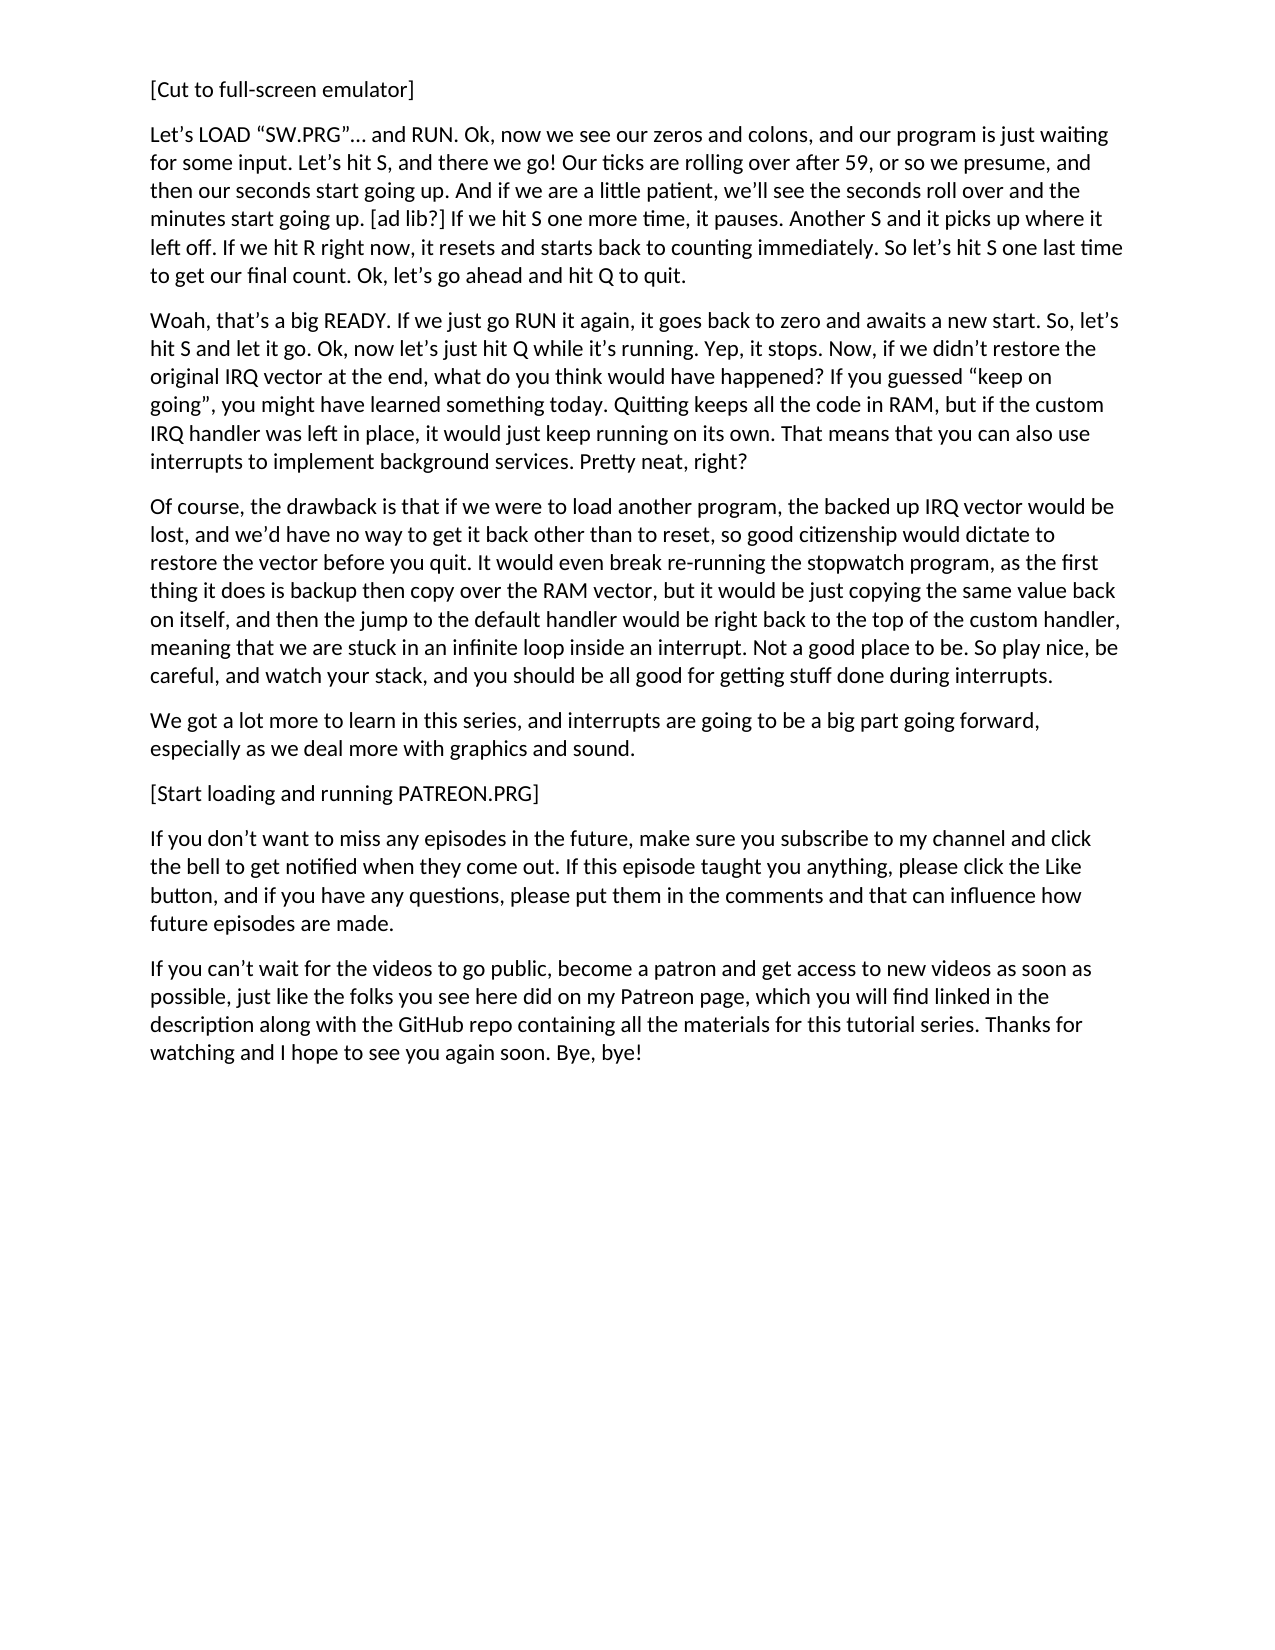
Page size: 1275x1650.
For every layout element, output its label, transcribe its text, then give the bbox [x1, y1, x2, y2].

text We got a lot more to learn in this series, and interrupts are going to be a big part going forward, especially as we deal more with graphics and sound. [150, 706, 1125, 762]
text [Cut to full-screen emulator] [150, 75, 1125, 103]
text If you don’t want to miss any episodes in the future, make sure you subscribe to my channel and click the bell to get notified when they come out. If this episode taught you anything, please click the Like button, and if you have any questions, please put them in the comments and that can influence how future episodes are made. [150, 824, 1125, 937]
text [Start loading and running PATREON.PRG] [150, 779, 1125, 807]
text Woah, that’s a big READY. If we just go RUN it again, it goes back to zero and awaits a new start. So, let’s hit S and let it go. Ok, now let’s just hit Q while it’s running. Yep, it stops. Now, if we didn’t restore the original IRQ vector at the end, what do you think would have happened? If you guessed “keep on going”, you might have learned something today. Quitting keeps all the code in RAM, but if the custom IRQ handler was left in place, it would just keep running on its own. That means that you can also use interrupts to implement background services. Pretty neat, right? [150, 306, 1125, 475]
text Let’s LOAD “SW.PRG”… and RUN. Ok, now we see our zeros and colons, and our program is just waiting for some input. Let’s hit S, and there we go! Our ticks are rolling over after 59, or so we presume, and then our seconds start going up. And if we are a little patient, we’ll see the seconds roll over and the minutes start going up. [ad lib?] If we hit S one more time, it pauses. Another S and it picks up where it left off. If we hit R right now, it resets and starts back to counting immediately. So let’s hit S one last time to get our final count. Ok, let’s go ahead and hit Q to quit. [150, 120, 1125, 289]
text Of course, the drawback is that if we were to load another program, the backed up IRQ vector would be lost, and we’d have no way to get it back other than to reset, so good citizenship would dictate to restore the vector before you quit. It would even break re-running the stopwatch program, as the first thing it does is backup then copy over the RAM vector, but it would be just copying the same value back on itself, and then the jump to the default handler would be right back to the top of the custom handler, meaning that we are stuck in an infinite loop inside an interrupt. Not a good place to be. So play nice, be careful, and watch your stack, and you should be all good for getting stuff done during interrupts. [150, 492, 1125, 689]
text If you can’t wait for the videos to go public, become a patron and get access to new videos as soon as possible, just like the folks you see here did on my Patreon page, which you will find linked in the description along with the GitHub repo containing all the materials for this tutorial series. Thanks for watching and I hope to see you again soon. Bye, bye! [150, 954, 1125, 1067]
